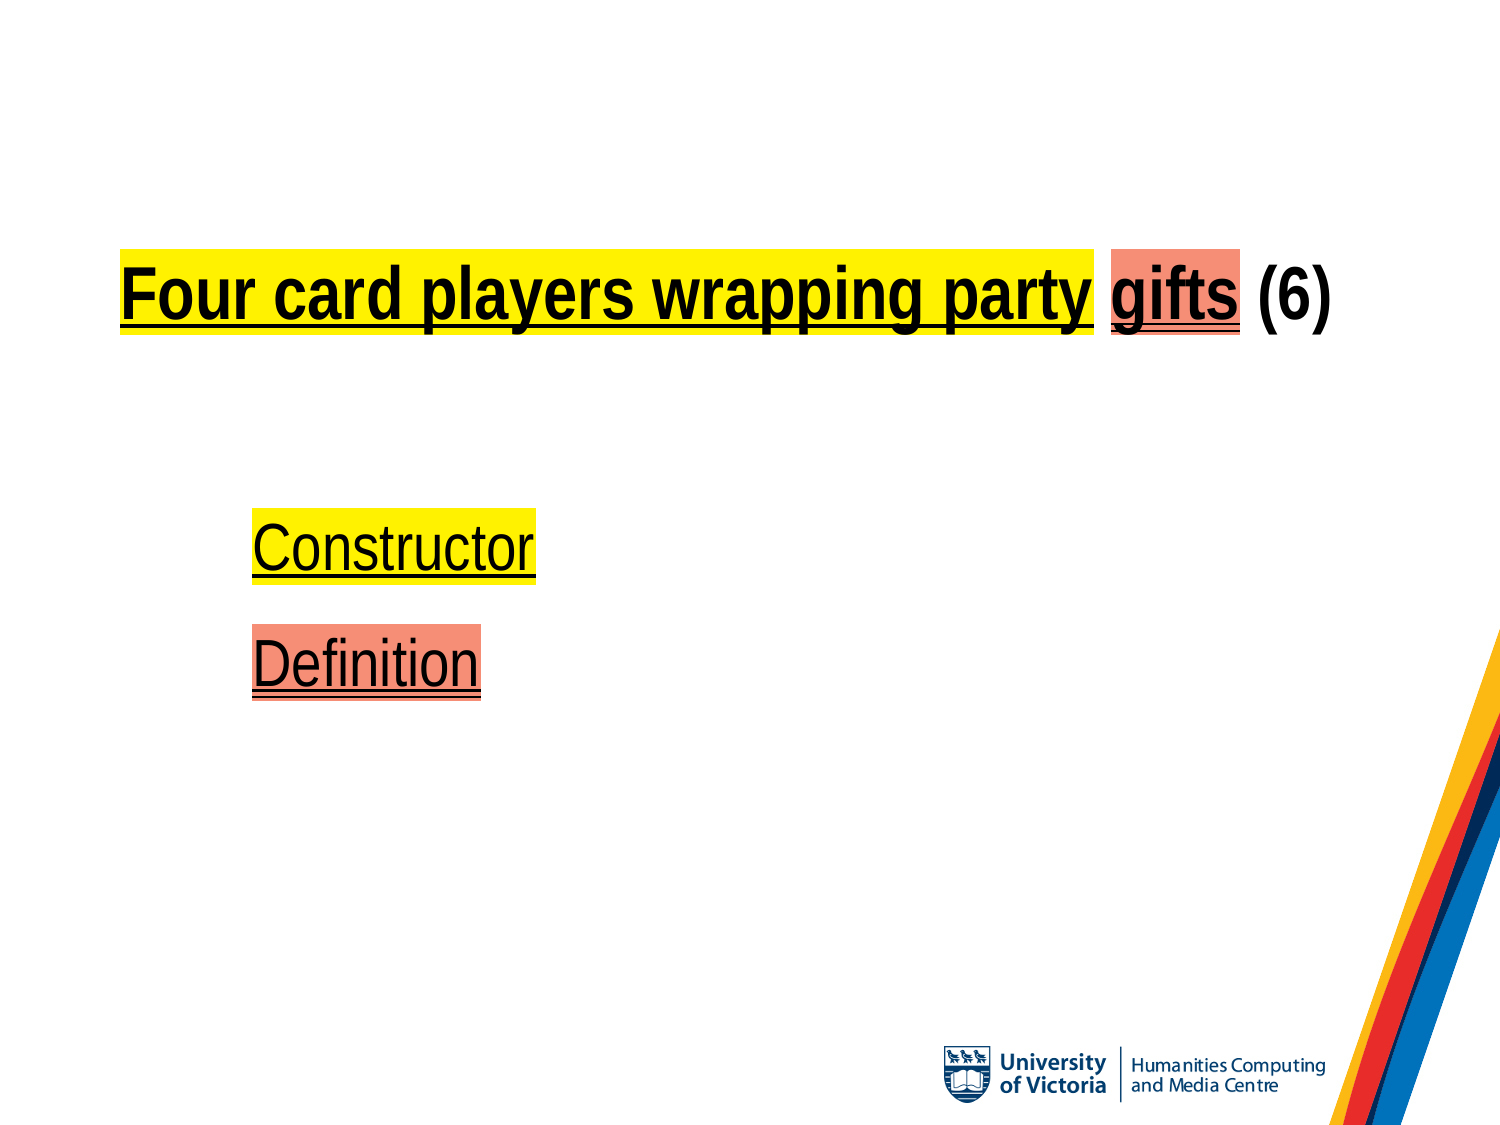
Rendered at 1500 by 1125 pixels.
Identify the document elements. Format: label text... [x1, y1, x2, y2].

list Constructor Definition [181, 507, 1209, 1015]
picture [0, 0, 1500, 1125]
title Four card players wrapping party gifts (6) [120, 198, 1380, 386]
